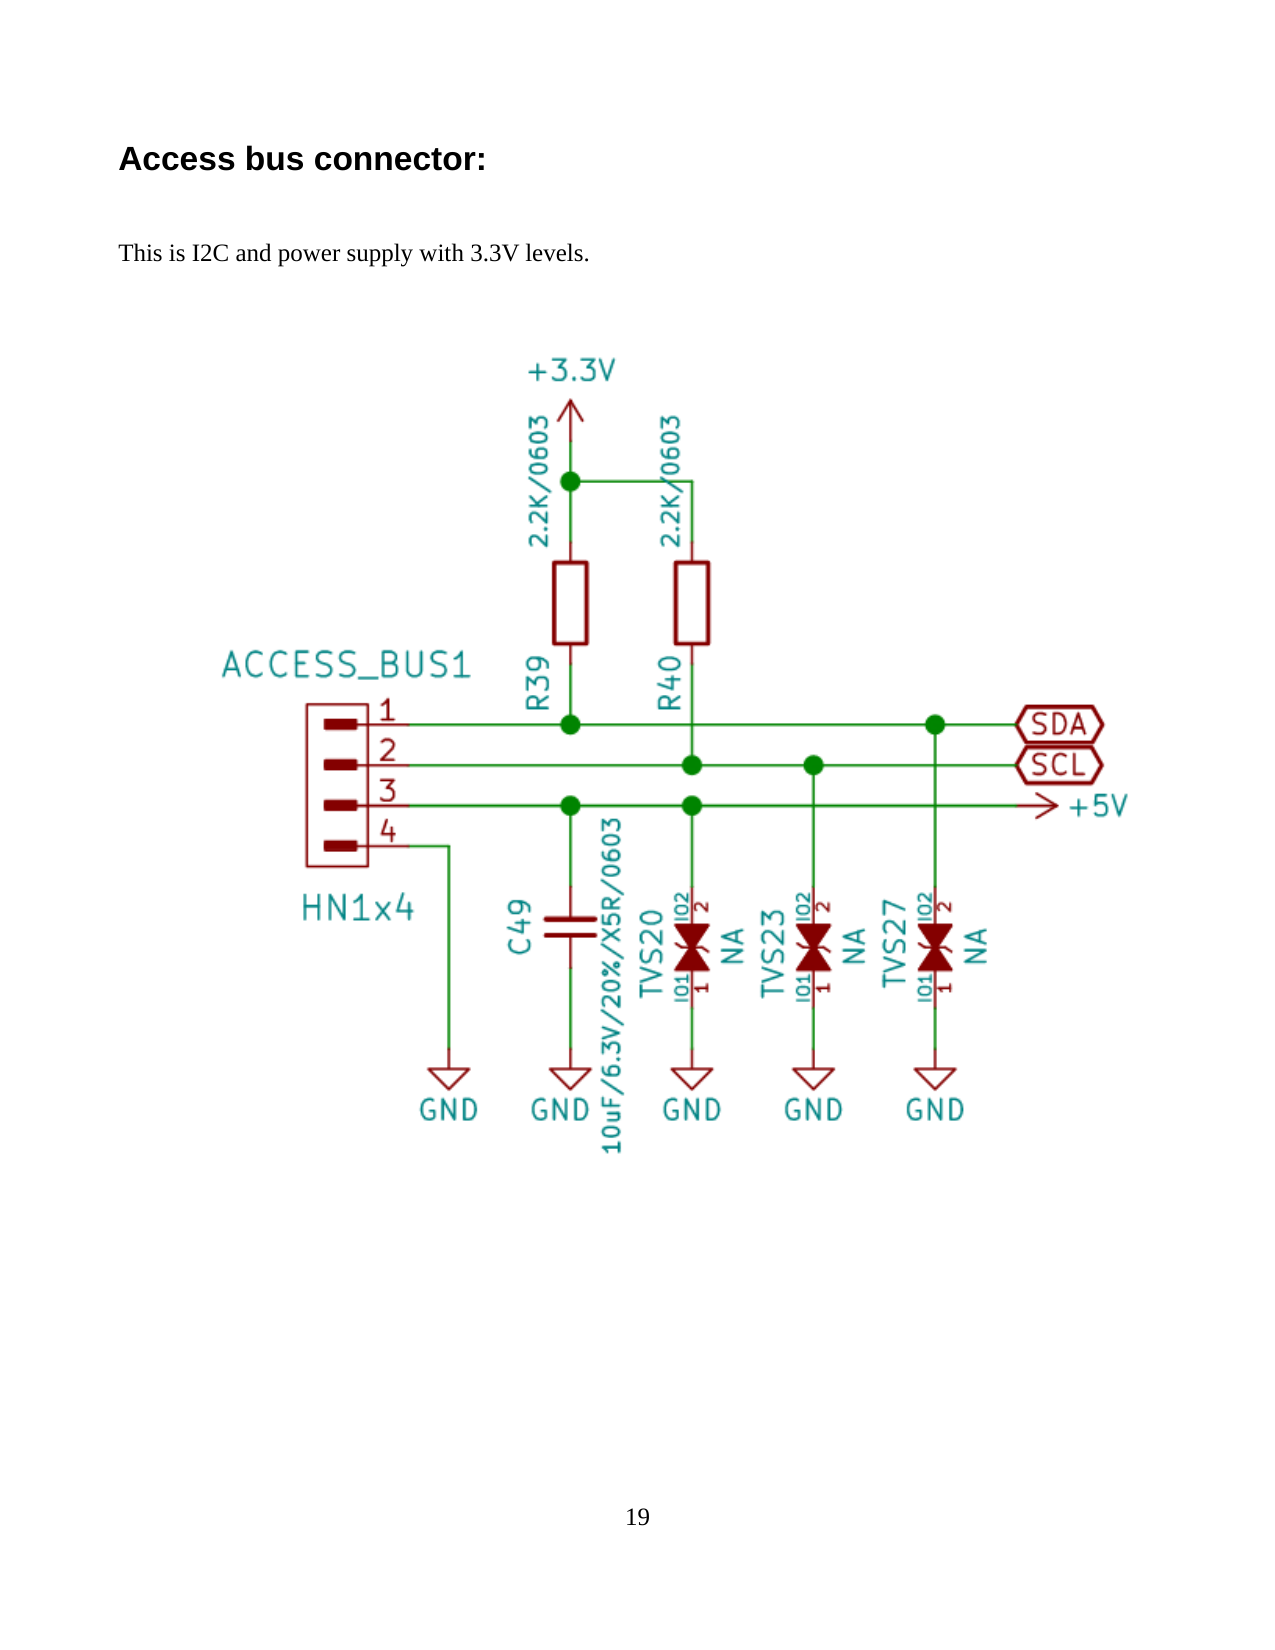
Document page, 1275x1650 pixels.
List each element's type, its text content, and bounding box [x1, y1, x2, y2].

subtitle Access bus connector: [118, 139, 1157, 178]
picture [177, 311, 1195, 1199]
text This is I2C and power supply with 3.3V levels. [118, 238, 1157, 266]
